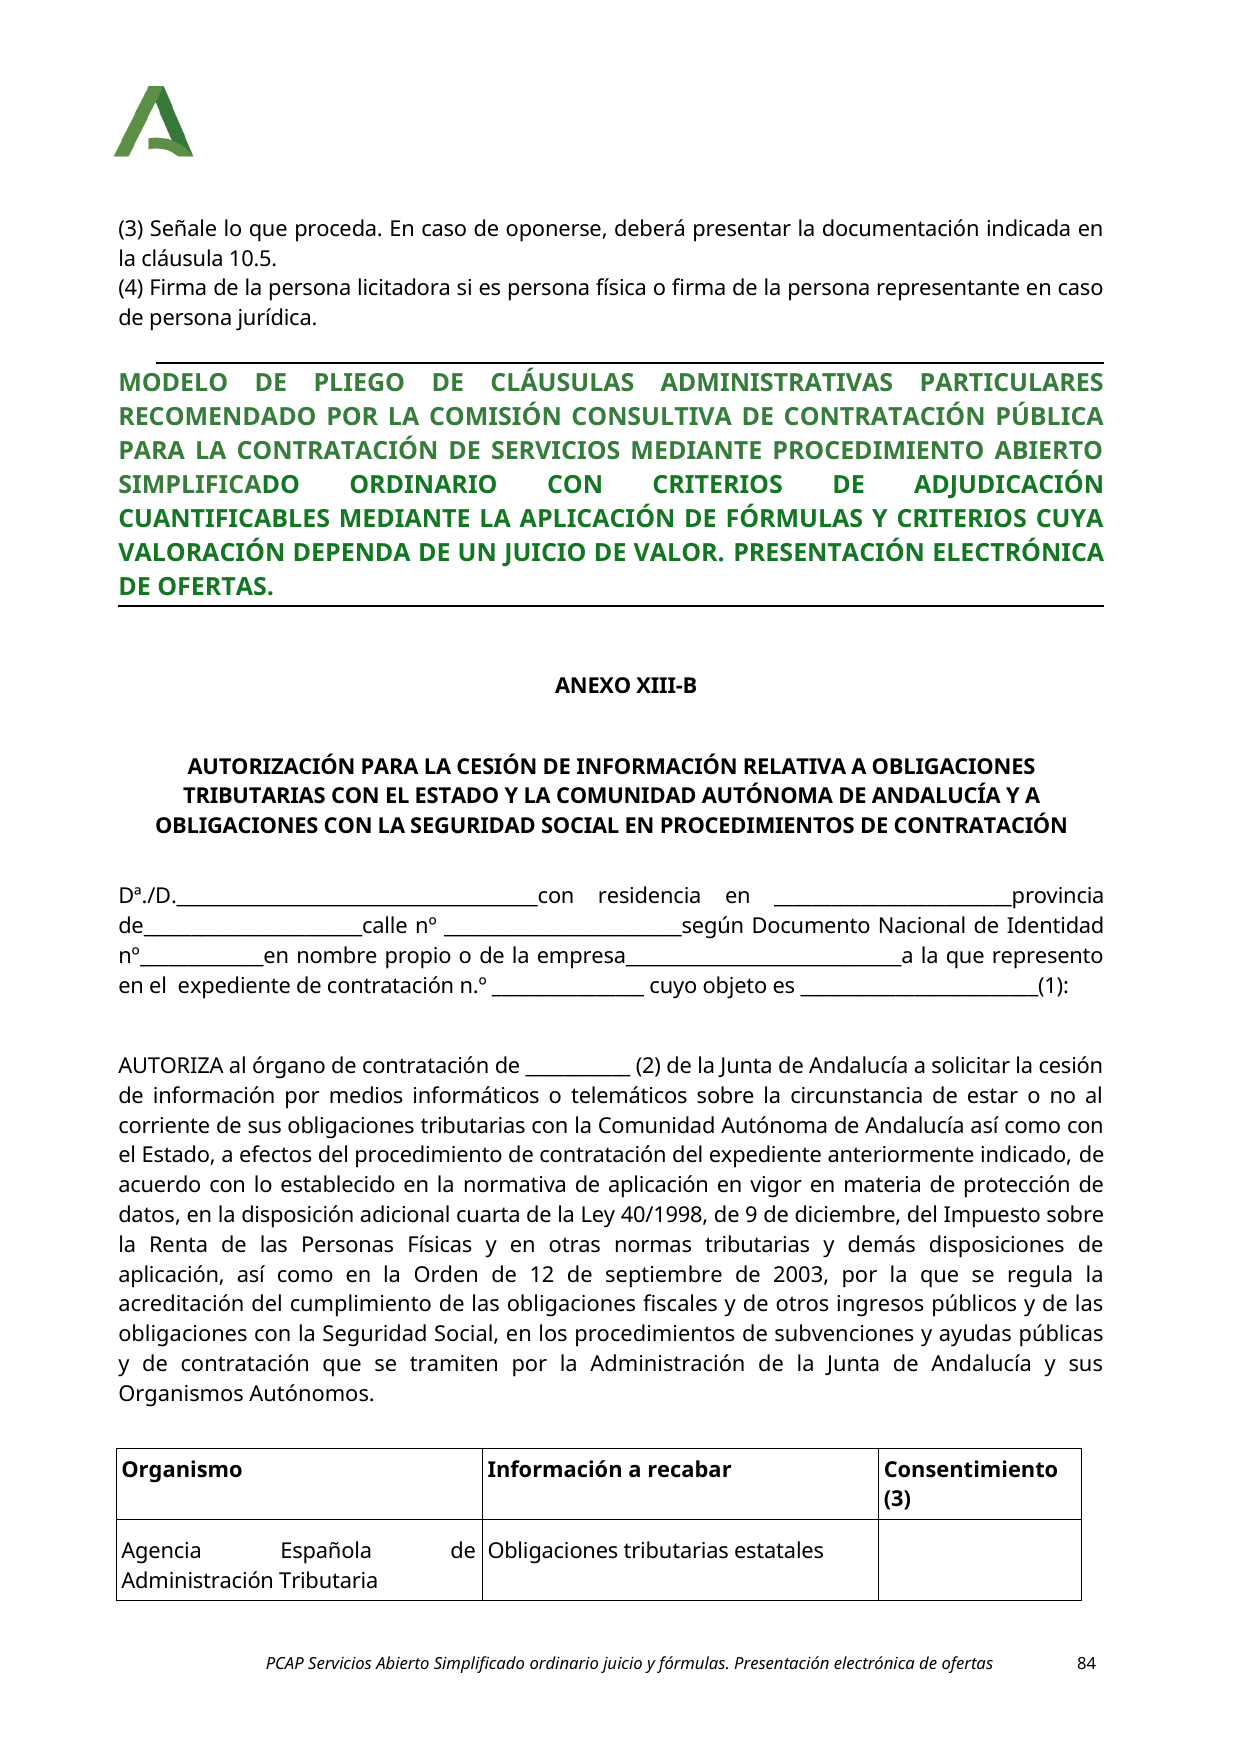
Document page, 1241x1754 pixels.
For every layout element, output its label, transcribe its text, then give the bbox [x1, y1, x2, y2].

text (3) Señale lo que proceda. En caso de oponerse, deberá presentar la documentación indicada en la cláusula 10.5. [118, 213, 1104, 272]
table_cell Obligaciones tributarias estatales [483, 1520, 878, 1600]
text Dª./D.______________________________________con residencia en _________________________provincia de_______________________calle nº _________________________según Documento Nacional de Identidad nº_____________en nombre propio o de la empresa_____________________________a la que represento en el expediente de contratación n.º ________________ cuyo objeto es _________________________(1): [118, 880, 1104, 999]
table_header Consentimiento (3) [879, 1449, 1081, 1519]
text AUTORIZACIÓN PARA LA CESIÓN DE INFORMACIÓN RELATIVA A OBLIGACIONES TRIBUTARIAS CON EL ESTADO Y LA COMUNIDAD AUTÓNOMA DE ANDALUCÍA Y A OBLIGACIONES CON LA SEGURIDAD SOCIAL EN PROCEDIMIENTOS DE CONTRATACIÓN [118, 751, 1104, 840]
table_header Información a recabar [483, 1449, 878, 1519]
text AUTORIZA al órgano de contratación de ___________ (2) de la Junta de Andalucía a solicitar la cesión de información por medios informáticos o telemáticos sobre la circunstancia de estar o no al corriente de sus obligaciones tributarias con la Comunidad Autónoma de Andalucía así como con el Estado, a efectos del procedimiento de contratación del expediente anteriormente indicado, de acuerdo con lo establecido en la normativa de aplicación en vigor en materia de protección de datos, en la disposición adicional cuarta de la Ley 40/1998, de 9 de diciembre, del Impuesto sobre la Renta de las Personas Físicas y en otras normas tributarias y demás disposiciones de aplicación, así como en la Orden de 12 de septiembre de 2003, por la que se regula la acreditación del cumplimiento de las obligaciones fiscales y de otros ingresos públicos y de las obligaciones con la Seguridad Social, en los procedimientos de subvenciones y ayudas públicas y de contratación que se tramiten por la Administración de la Junta de Andalucía y sus Organismos Autónomos. [118, 1050, 1104, 1407]
table_cell Agencia Española de Administración Tributaria [117, 1520, 482, 1600]
text MODELO DE PLIEGO DE CLÁUSULAS ADMINISTRATIVAS PARTICULARES RECOMENDADO POR LA COMISIÓN CONSULTIVA DE CONTRATACIÓN PÚBLICA PARA LA CONTRATACIÓN DE SERVICIOS MEDIANTE PROCEDIMIENTO ABIERTO SIMPLIFICADO ORDINARIO CON CRITERIOS DE ADJUDICACIÓN CUANTIFICABLES MEDIANTE LA APLICACIÓN DE FÓRMULAS Y CRITERIOS CUYA VALORACIÓN DEPENDA DE UN JUICIO DE VALOR. PRESENTACIÓN ELECTRÓNICA DE OFERTAS. [118, 364, 1104, 605]
text (4) Firma de la persona licitadora si es persona física o firma de la persona representante en caso de persona jurídica. [118, 272, 1104, 332]
table_header Organismo [117, 1449, 482, 1519]
table_cell [879, 1520, 1081, 1600]
picture [109, 81, 198, 161]
text ANEXO XIII-B [148, 670, 1104, 700]
